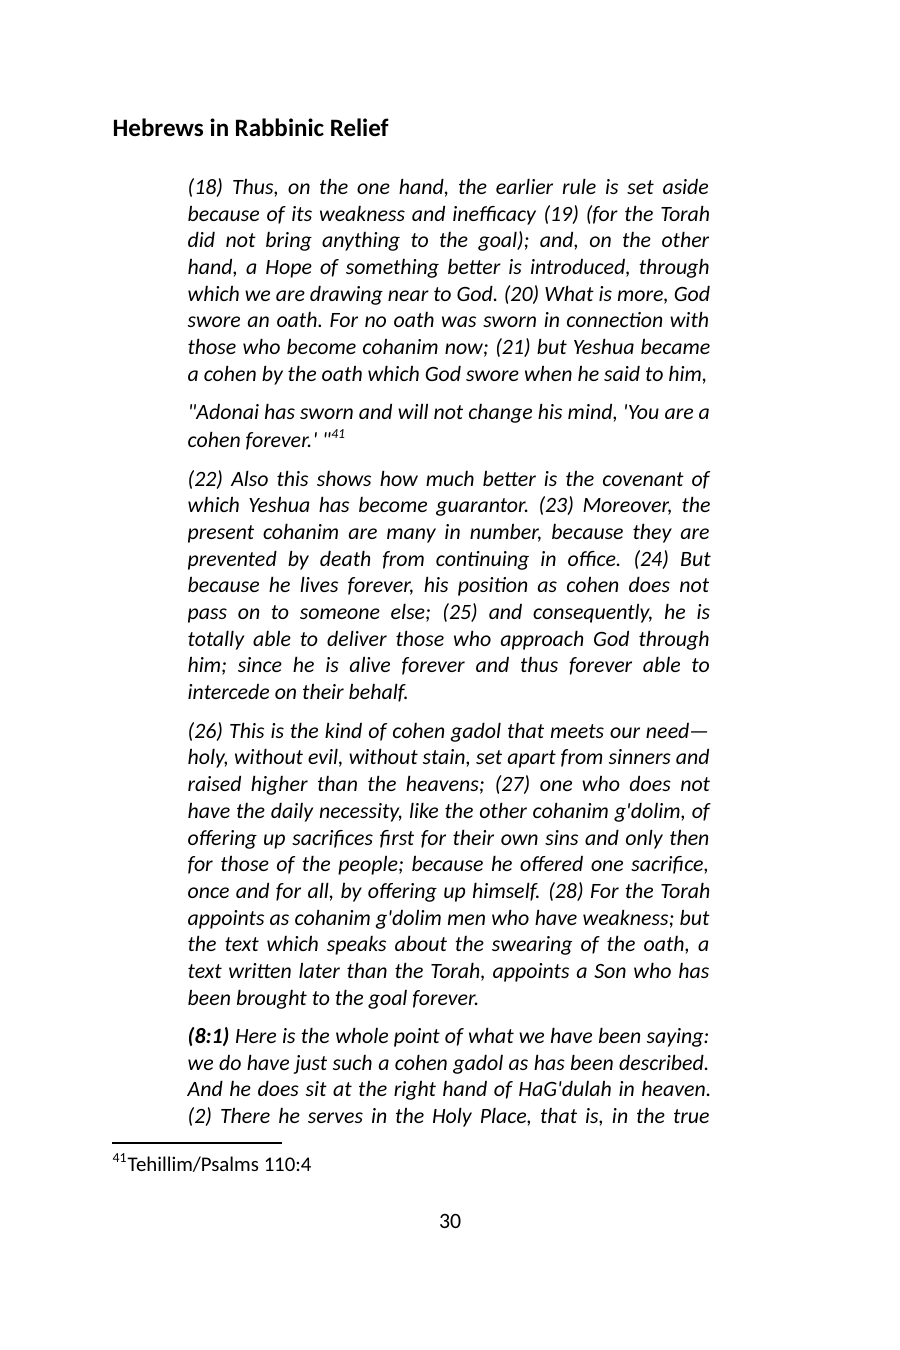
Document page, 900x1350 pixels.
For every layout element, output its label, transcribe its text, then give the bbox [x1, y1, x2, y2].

text Tehillim/Psalms 110:4 [112, 1149, 787, 1177]
text (18) Thus, on the one hand, the earlier rule is set aside because of its weakness and inefficacy (19) (for the Torah did not bring anything to the goal); and, on the other hand, a Hope of something better is introduced, through which we are drawing near to God. (20) What is more, God swore an oath. For no oath was sworn in connection with those who become cohanim now; (21) but Yeshua became a cohen by the oath which God swore when he said to him, [187, 173, 712, 386]
text (22) Also this shows how much better is the covenant of which Yeshua has become guarantor. (23) Moreover, the present cohanim are many in number, because they are prevented by death from continuing in office. (24) But because he lives forever, his position as cohen does not pass on to someone else; (25) and consequently, he is totally able to deliver those who approach God through him; since he is alive forever and thus forever able to intercede on their behalf. [187, 465, 712, 705]
text "Adonai has sworn and will not change his mind, 'You are a cohen forever.' " [187, 398, 712, 453]
text (26) This is the kind of cohen gadol that meets our need—holy, without evil, without stain, set apart from sinners and raised higher than the heavens; (27) one who does not have the daily necessity, like the other cohanim g'dolim, of offering up sacrifices first for their own sins and only then for those of the people; because he offered one sacrifice, once and for all, by offering up himself. (28) For the Torah appoints as cohanim g'dolim men who have weakness; but the text which speaks about the swearing of the oath, a text written later than the Torah, appoints a Son who has been brought to the goal forever. [187, 717, 712, 1010]
text (8:1) Here is the whole point of what we have been saying: we do have just such a cohen gadol as has been described. And he does sit at the right hand of HaG'dulah in heaven. (2) There he serves in the Holy Place, that is, in the true [187, 1022, 712, 1129]
